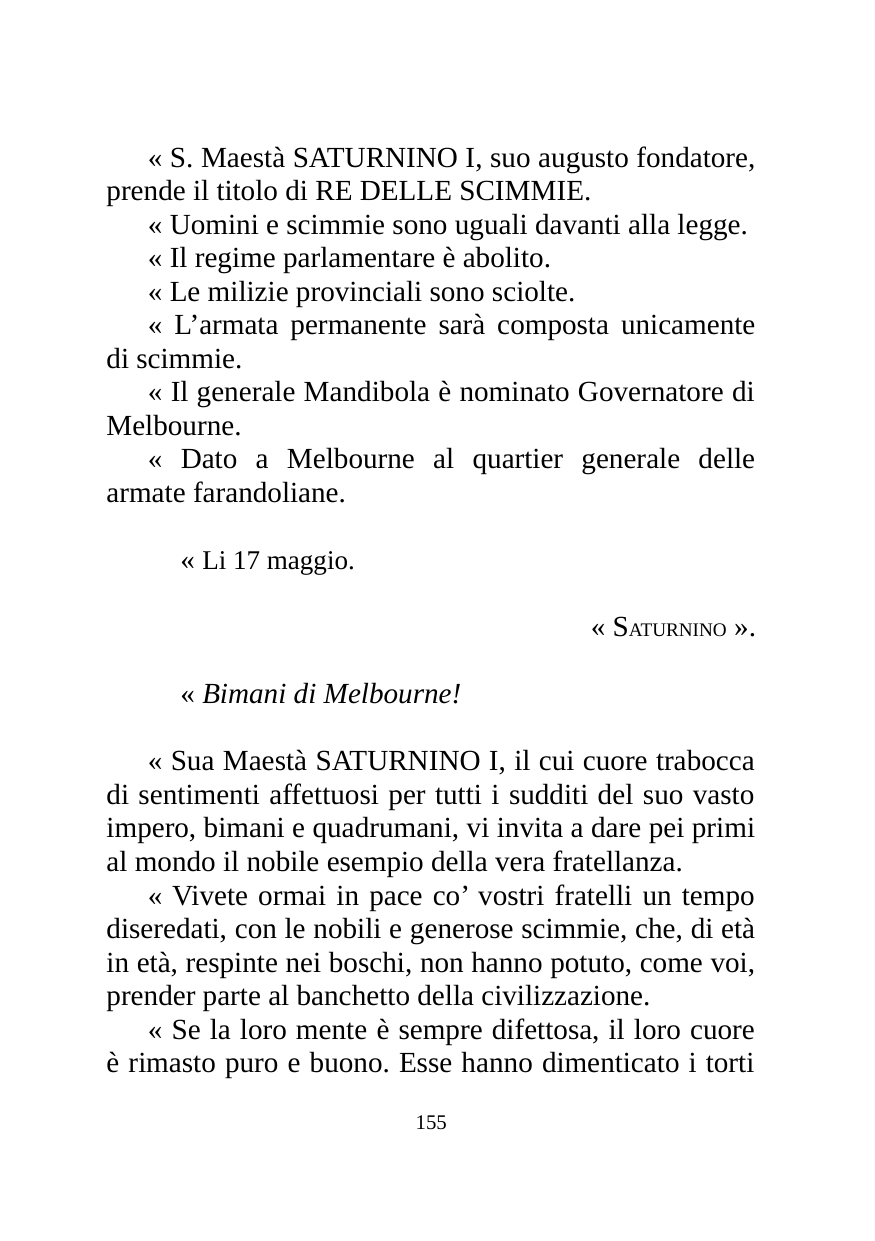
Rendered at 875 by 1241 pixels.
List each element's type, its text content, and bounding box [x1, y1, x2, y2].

text « Le milizie provinciali sono sciolte. [106, 274, 756, 307]
text « Dato a Melbourne al quartier generale delle armate farandoliane. [106, 442, 756, 509]
text « Bimani di Melbourne! [106, 676, 756, 710]
text « L’armata permanente sarà composta unicamente di scimmie. [106, 307, 756, 374]
text « Il generale Mandibola è nominato Governatore di Melbourne. [106, 374, 756, 442]
text « Saturnino ». [106, 609, 756, 643]
text « S. Maestà SATURNINO I, suo augusto fondatore, prende il titolo di RE DELLE SCIMMIE. [106, 140, 756, 207]
text « Il regime parlamentare è abolito. [106, 240, 756, 274]
text « Vivete ormai in pace co’ vostri fratelli un tempo diseredati, con le nobili e generose scimmie, che, di età in età, respinte nei boschi, non hanno potuto, come voi, prender parte al banchetto della civilizzazione. [106, 878, 756, 1012]
text « Uomini e scimmie sono uguali davanti alla legge. [106, 207, 756, 240]
text « Se la loro mente è sempre difettosa, il loro cuore è rimasto puro e buono. Esse hanno dimenticato i torti [106, 1012, 756, 1079]
text « Sua Maestà SATURNINO I, il cui cuore trabocca di sentimenti affettuosi per tutti i sudditi del suo vasto impero, bimani e quadrumani, vi invita a dare pei primi al mondo il nobile esempio della vera fratellanza. [106, 743, 756, 878]
text « Li 17 maggio. [106, 542, 756, 576]
